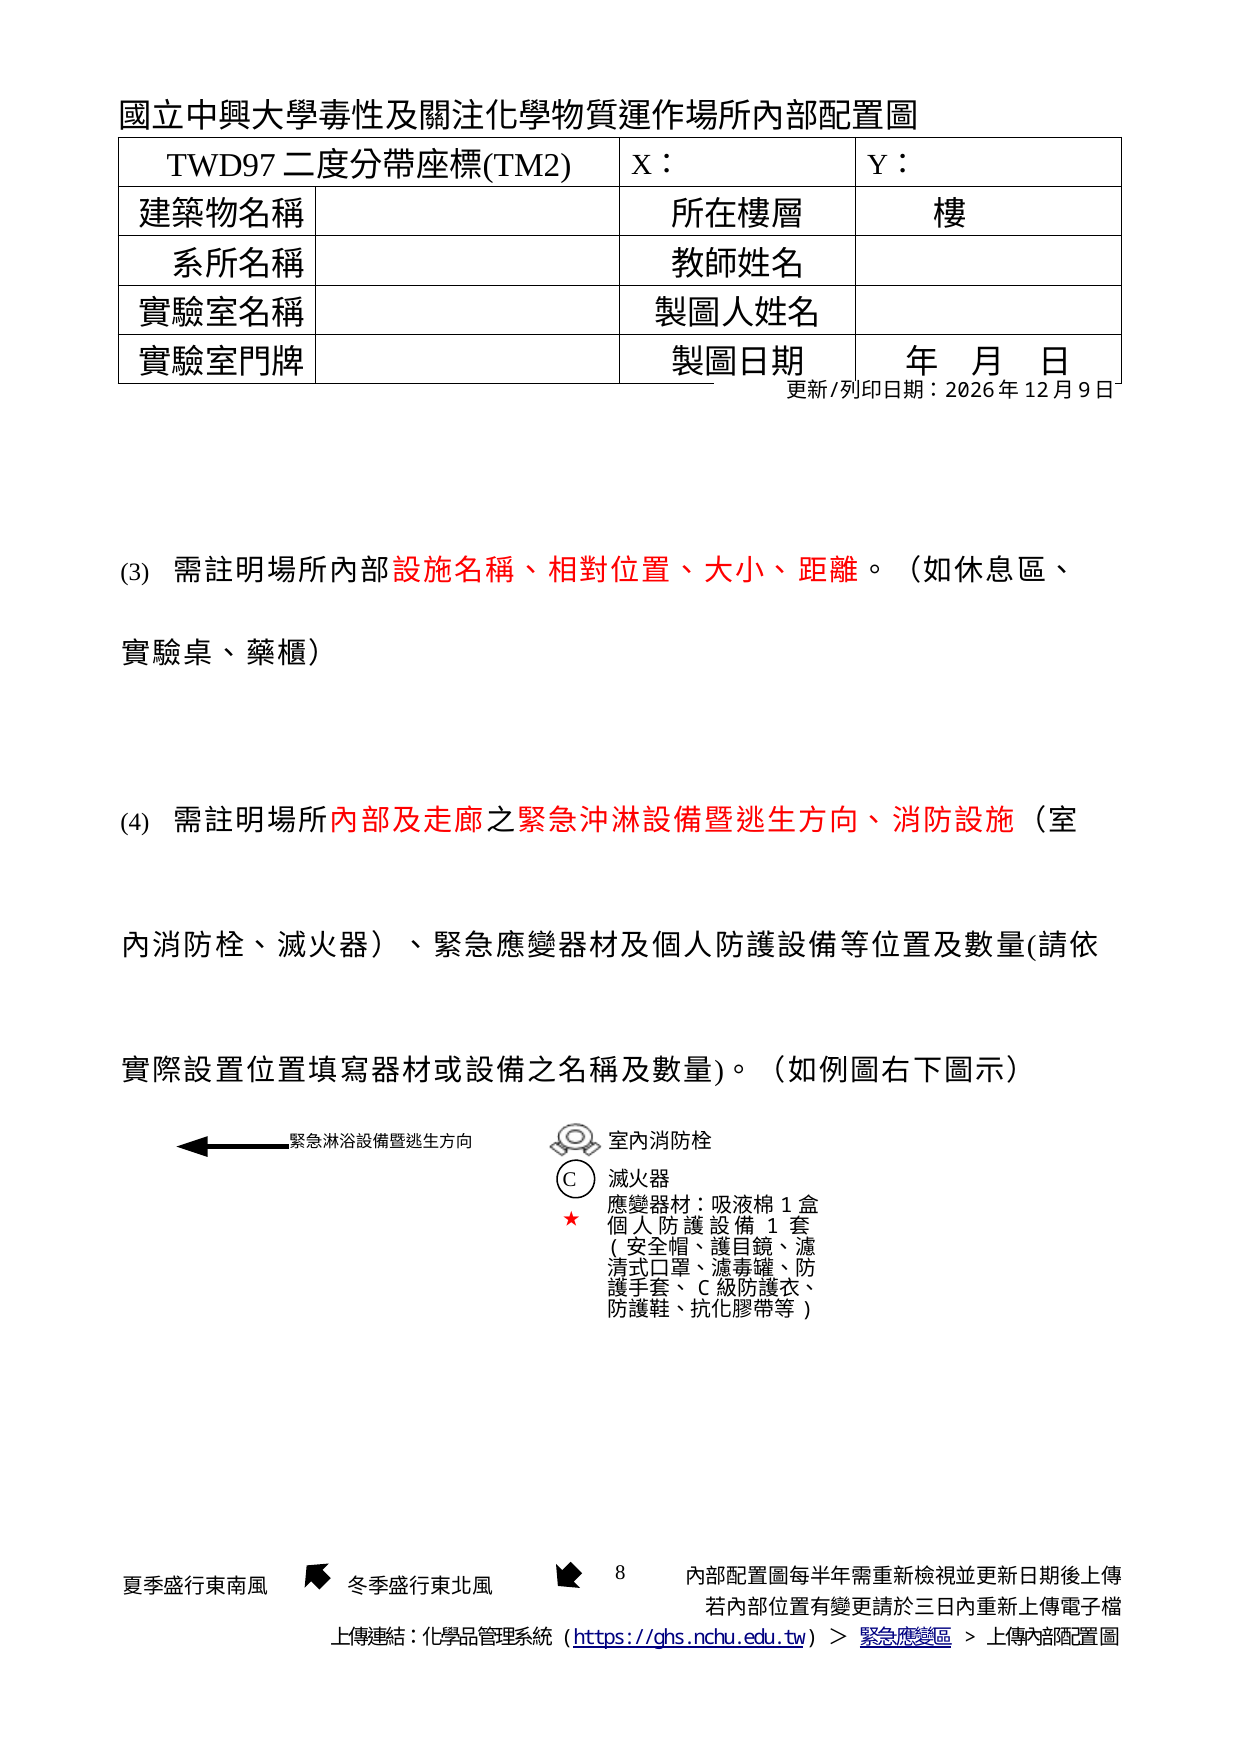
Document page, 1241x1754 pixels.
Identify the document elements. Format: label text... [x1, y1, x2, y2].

list 需註明場所內部設施名稱、相對位置、大小、距離。（如休息區、實驗桌、藥櫃） [120, 484, 1108, 672]
list 需註明場所內部及走廊之緊急沖淋設備暨逃生方向、消防設施（室內消防栓、滅火器）、緊急應變器材及個人防護設備等位置及數量(請依實際設置位置填寫器材或設備之名稱及數量)。（如例圖右下圖示） [120, 734, 1108, 1109]
